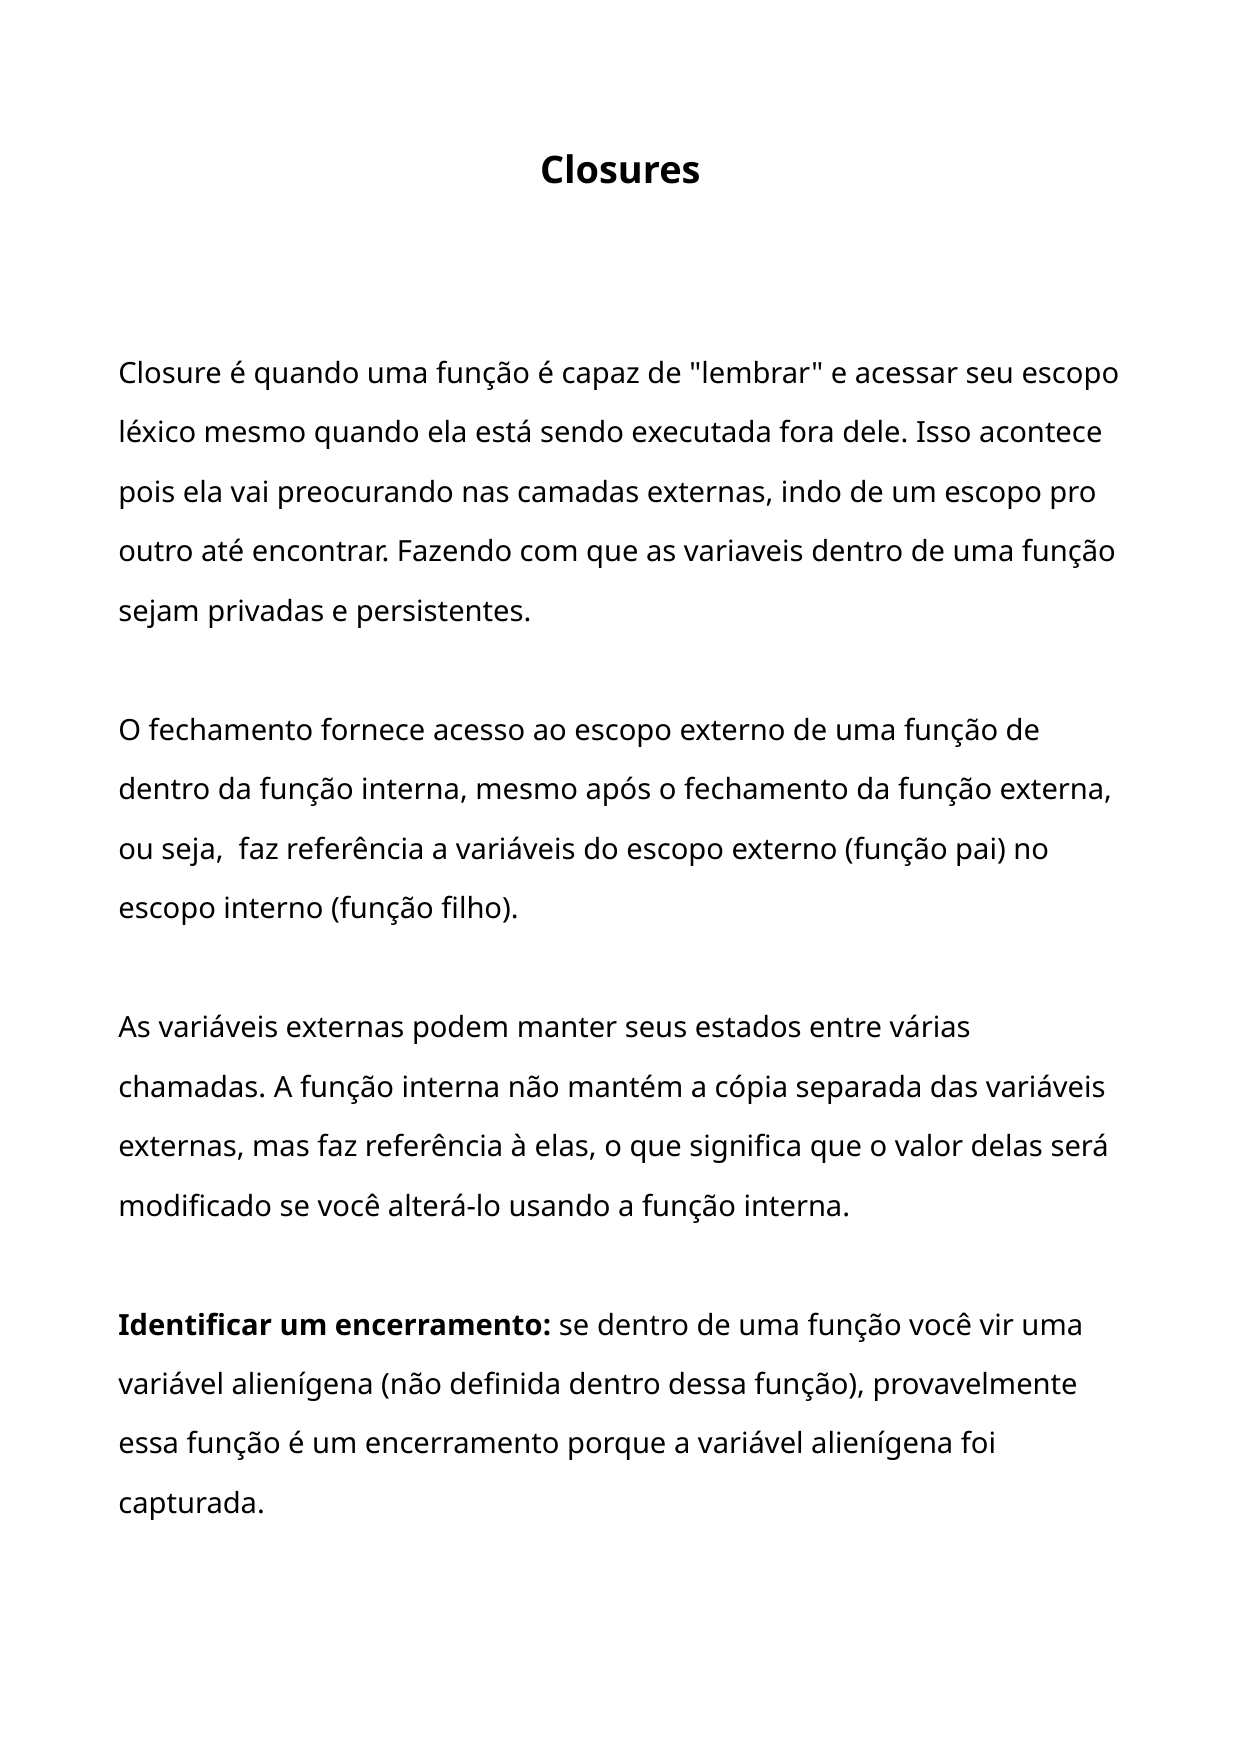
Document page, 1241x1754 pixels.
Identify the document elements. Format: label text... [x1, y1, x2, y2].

text Closure é quando uma função é capaz de "lembrar" e acessar seu escopo léxico mesmo quando ela está sendo executada fora dele. Isso acontece pois ela vai preocurando nas camadas externas, indo de um escopo pro outro até encontrar. Fazendo com que as variaveis dentro de uma função sejam privadas e persistentes. [118, 352, 1122, 630]
text As variáveis externas podem manter seus estados entre várias chamadas. A função interna não mantém a cópia separada das variáveis externas, mas faz referência à elas, o que significa que o valor delas será modificado se você alterá-lo usando a função interna. [118, 1006, 1122, 1224]
text O fechamento fornece acesso ao escopo externo de uma função de dentro da função interna, mesmo após o fechamento da função externa, ou seja, faz referência a variáveis do escopo externo (função pai) no escopo interno (função filho). [118, 709, 1122, 927]
subtitle Closures [118, 143, 1122, 195]
text Identificar um encerramento: se dentro de uma função você vir uma variável alienígena (não definida dentro dessa função), provavelmente essa função é um encerramento porque a variável alienígena foi capturada. [118, 1304, 1122, 1522]
